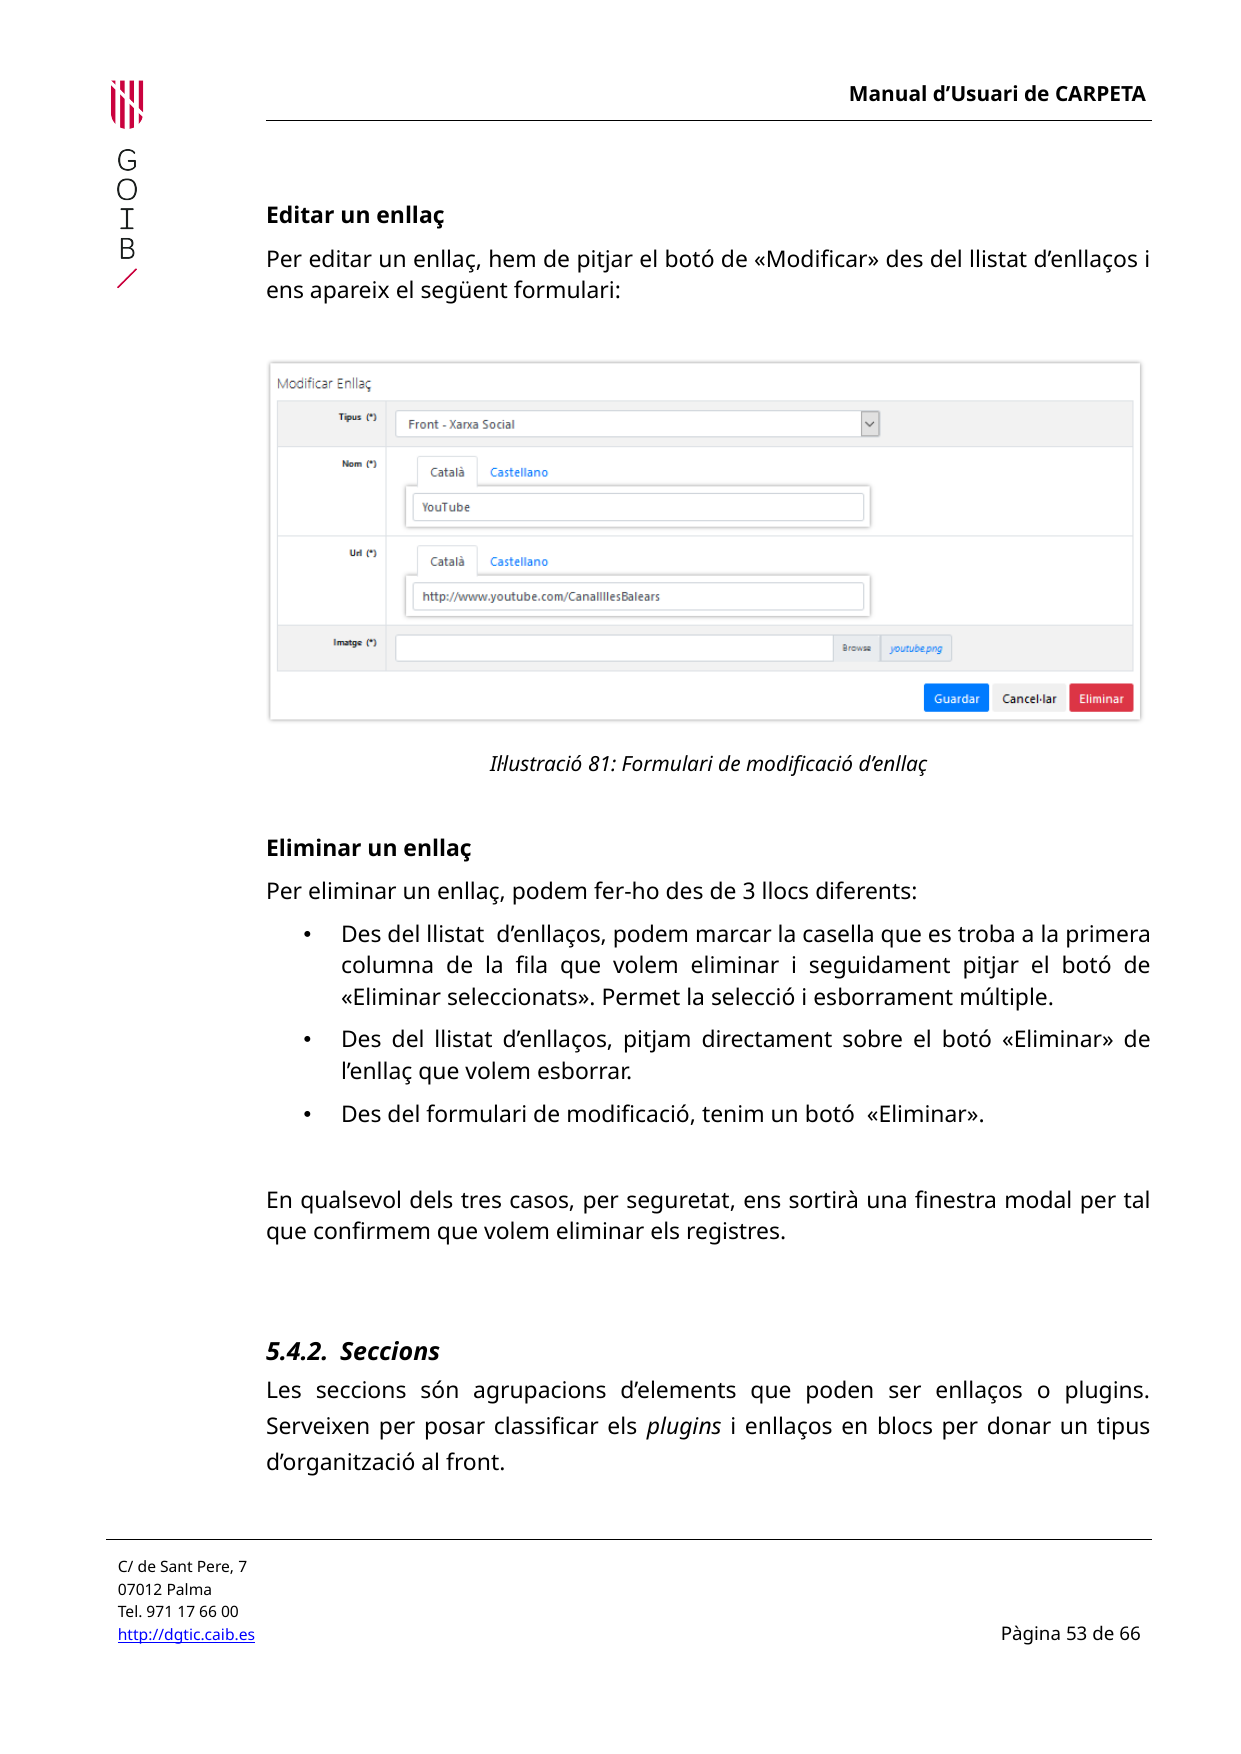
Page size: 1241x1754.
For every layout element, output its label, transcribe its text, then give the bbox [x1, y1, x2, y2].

picture [265, 359, 1152, 726]
list Des del llistat d’enllaços, pitjam directament sobre el botó «Eliminar» de l’enllaç que volem esborrar. [303, 1023, 1152, 1086]
text En qualsevol dels tres casos, per seguretat, ens sortirà una finestra modal per tal que confirmem que volem eliminar els registres. [266, 1184, 1152, 1246]
list Des del formulari de modificació, tenim un botó «Eliminar». [303, 1098, 1152, 1129]
list Des del llistat d’enllaços, podem marcar la casella que es troba a la primera columna de la fila que volem eliminar i seguidament pitjar el botó de «Eliminar seleccionats». Permet la selecció i esborrament múltiple. [303, 918, 1152, 1012]
text Il·lustració 81: Formulari de modificació d’enllaç [266, 726, 1152, 777]
text Per editar un enllaç, hem de pitjar el botó de «Modificar» des del llistat d’enllaços i ens apareix el següent formulari: [266, 242, 1152, 305]
text Editar un enllaç [266, 199, 1152, 231]
subtitle Seccions [266, 1333, 1152, 1368]
text Les seccions són agrupacions d’elements que poden ser enllaços o plugins. Serveixen per posar classificar els plugins i enllaços en blocs per donar un tipus d’organització al front. [266, 1374, 1152, 1477]
picture [82, 57, 172, 319]
text Eliminar un enllaç [266, 832, 1152, 863]
text Per eliminar un enllaç, podem fer-ho des de 3 llocs diferents: [266, 875, 1152, 906]
